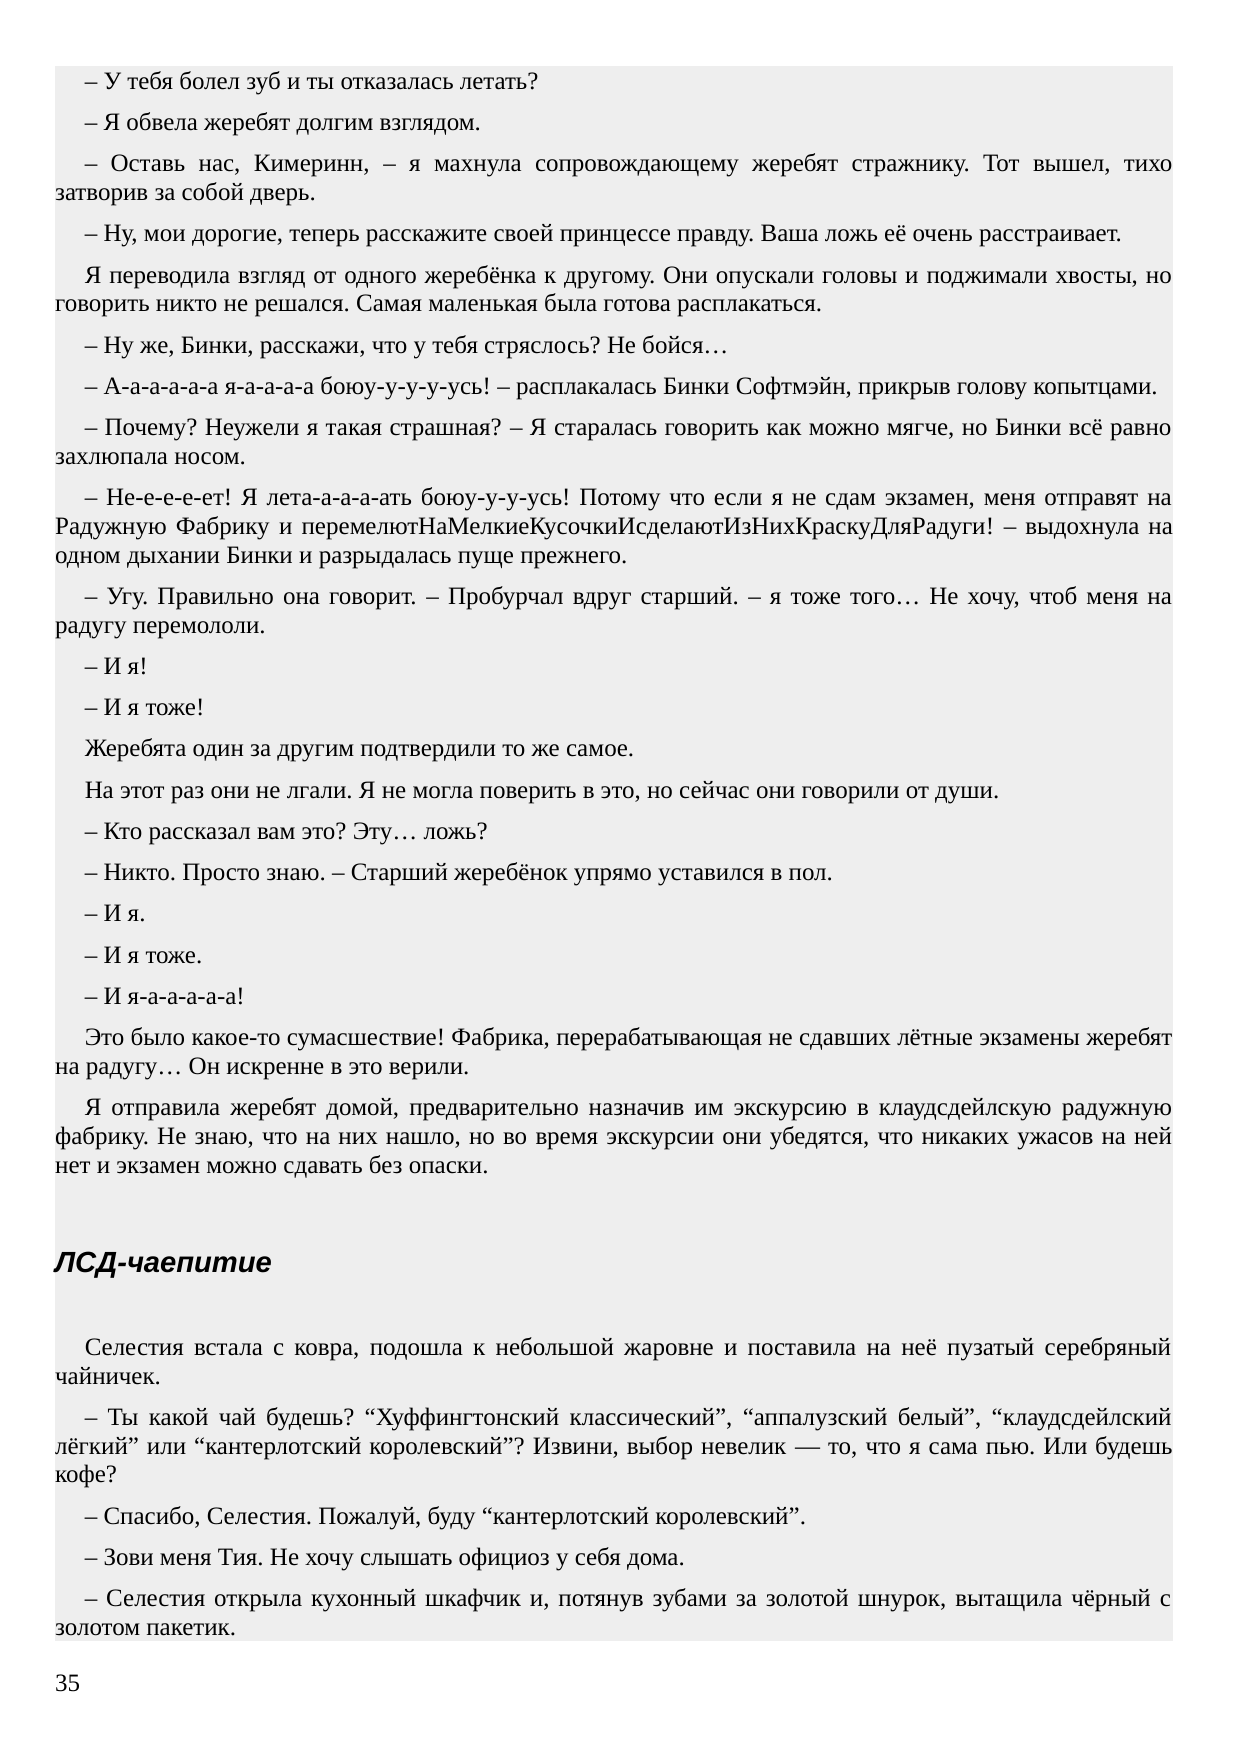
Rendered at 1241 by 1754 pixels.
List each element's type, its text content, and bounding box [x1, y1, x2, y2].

text Жеребята один за другим подтвердили то же самое. [55, 733, 1173, 762]
text – Почему? Неужели я такая страшная? – Я старалась говорить как можно мягче, но Бинки всё равно захлюпала носом. [55, 412, 1173, 470]
text – И я-а-а-а-а-а! [55, 981, 1173, 1010]
text – И я! [55, 651, 1173, 680]
text Селестия встала с ковра, подошла к небольшой жаровне и поставила на неё пузатый серебряный чайничек. [55, 1332, 1173, 1389]
text – Не-е-е-е-ет! Я лета-а-а-а-ать боюу-у-у-усь! Потому что если я не сдам экзамен, меня отправят на Радужную Фабрику и перемелютНаМелкиеКусочкиИсделаютИзНихКраскуДляРадуги! – выдохнула на одном дыхании Бинки и разрыдалась пуще прежнего. [55, 482, 1173, 568]
text – А-а-а-а-а-а я-а-а-а-а боюу-у-у-у-усь! – расплакалась Бинки Софтмэйн, прикрыв голову копытцами. [55, 371, 1173, 400]
text Это было какое-то сумасшествие! Фабрика, перерабатывающая не сдавших лётные экзамены жеребят на радугу… Он искренне в это верили. [55, 1022, 1173, 1080]
text На этот раз они не лгали. Я не могла поверить в это, но сейчас они говорили от души. [55, 775, 1173, 803]
text – Спасибо, Селестия. Пожалуй, буду “кантерлотский королевский”. [55, 1501, 1173, 1529]
text – И я тоже! [55, 692, 1173, 721]
text – Угу. Правильно она говорит. – Пробурчал вдруг старший. – я тоже того… Не хочу, чтоб меня на радугу перемололи. [55, 581, 1173, 638]
text – Оставь нас, Кимеринн, – я махнула сопровождающему жеребят стражнику. Тот вышел, тихо затворив за собой дверь. [55, 148, 1173, 206]
text – Селестия открыла кухонный шкафчик и, потянув зубами за золотой шнурок, вытащила чёрный с золотом пакетик. [55, 1583, 1173, 1641]
text – Кто рассказал вам это? Эту… ложь? [55, 816, 1173, 845]
text – Никто. Просто знаю. – Старший жеребёнок упрямо уставился в пол. [55, 857, 1173, 886]
text – Ты какой чай будешь? “Хуффингтонский классический”, “аппалузский белый”, “клаудсдейлский лёгкий” или “кантерлотский королевский”? Извини, выбор невелик — то, что я сама пью. Или будешь кофе? [55, 1402, 1173, 1488]
text Я отправила жеребят домой, предварительно назначив им экскурсию в клаудсдейлскую радужную фабрику. Не знаю, что на них нашло, но во время экскурсии они убедятся, что никаких ужасов на ней нет и экзамен можно сдавать без опаски. [55, 1092, 1173, 1178]
subtitle ЛСД-чаепитие [55, 1245, 1173, 1278]
text – У тебя болел зуб и ты отказалась летать? [55, 66, 1173, 95]
text – Зови меня Тия. Не хочу слышать официоз у себя дома. [55, 1542, 1173, 1571]
text – И я. [55, 898, 1173, 927]
text – Ну, мои дорогие, теперь расскажите своей принцессе правду. Ваша ложь её очень расстраивает. [55, 218, 1173, 247]
text – И я тоже. [55, 940, 1173, 968]
text – Ну же, Бинки, расскажи, что у тебя стряслось? Не бойся… [55, 330, 1173, 358]
text – Я обвела жеребят долгим взглядом. [55, 107, 1173, 136]
text Я переводила взгляд от одного жеребёнка к другому. Они опускали головы и поджимали хвосты, но говорить никто не решался. Самая маленькая была готова расплакаться. [55, 260, 1173, 317]
